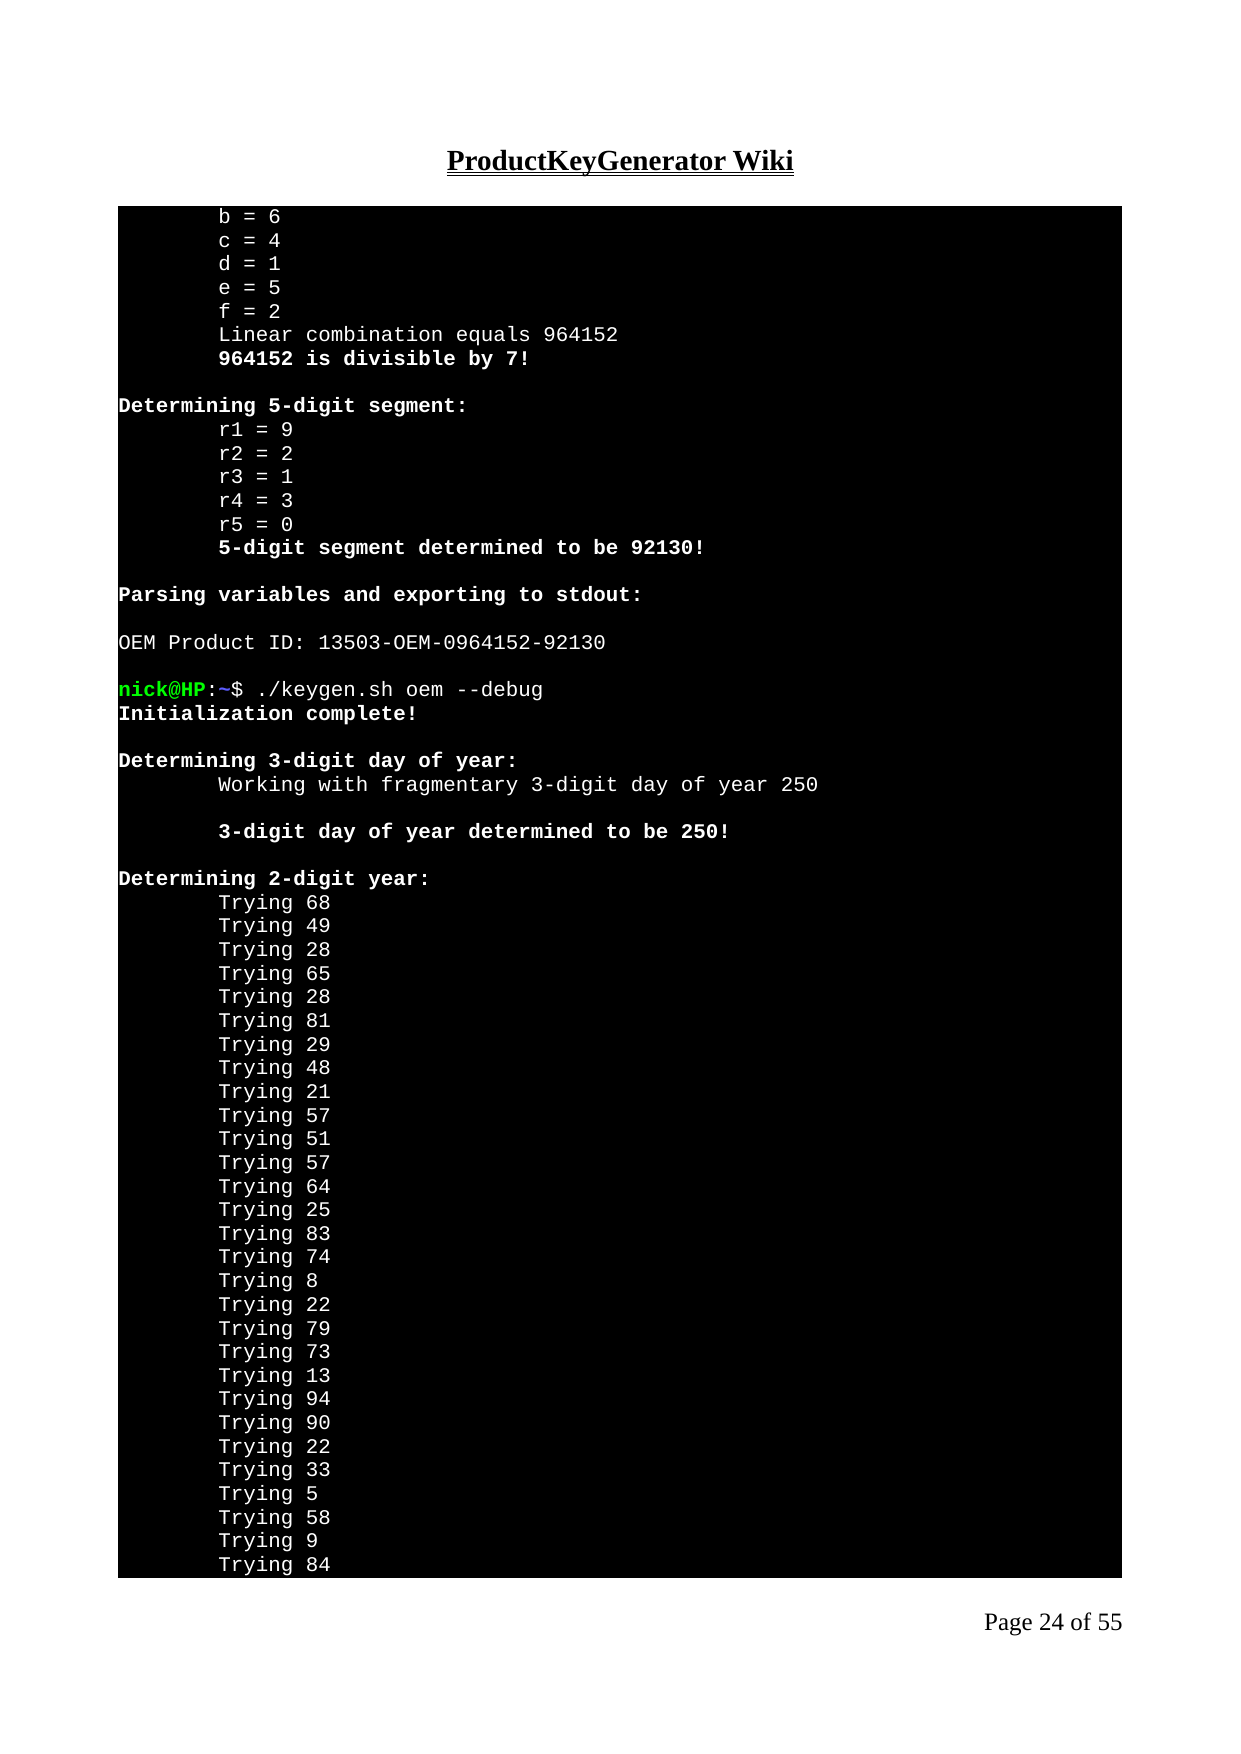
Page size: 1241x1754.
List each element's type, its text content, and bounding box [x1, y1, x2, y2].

text Determining 5-digit segment: [118, 395, 1122, 419]
text Trying 84 [118, 1554, 1122, 1578]
text Trying 13 [118, 1365, 1122, 1388]
text b = 6 [118, 206, 1122, 230]
text Trying 79 [118, 1317, 1122, 1341]
text Trying 73 [118, 1341, 1122, 1365]
text Trying 83 [118, 1223, 1122, 1247]
text Trying 74 [118, 1247, 1122, 1270]
text Trying 68 [118, 892, 1122, 916]
text Trying 64 [118, 1176, 1122, 1199]
text Trying 90 [118, 1412, 1122, 1436]
text Trying 29 [118, 1034, 1122, 1057]
text Trying 57 [118, 1105, 1122, 1128]
text Trying 5 [118, 1483, 1122, 1507]
text e = 5 [118, 277, 1122, 301]
text r2 = 2 [118, 443, 1122, 466]
text c = 4 [118, 230, 1122, 253]
text r1 = 9 [118, 419, 1122, 443]
text f = 2 [118, 301, 1122, 324]
text Trying 48 [118, 1057, 1122, 1081]
text OEM Product ID: 13503-OEM-0964152-92130 [118, 632, 1122, 655]
text Trying 57 [118, 1152, 1122, 1176]
text Initialization complete! [118, 703, 1122, 726]
text Trying 25 [118, 1199, 1122, 1223]
text Trying 94 [118, 1388, 1122, 1412]
text Determining 2-digit year: [118, 868, 1122, 892]
text Parsing variables and exporting to stdout: [118, 584, 1122, 608]
text Trying 49 [118, 916, 1122, 939]
text Trying 22 [118, 1294, 1122, 1317]
text Determining 3-digit day of year: [118, 750, 1122, 774]
text r3 = 1 [118, 466, 1122, 490]
text Trying 28 [118, 986, 1122, 1010]
text Trying 81 [118, 1010, 1122, 1034]
text Trying 51 [118, 1128, 1122, 1152]
text r5 = 0 [118, 513, 1122, 537]
text 964152 is divisible by 7! [118, 348, 1122, 372]
text Trying 65 [118, 963, 1122, 986]
text d = 1 [118, 253, 1122, 277]
text 5-digit segment determined to be 92130! [118, 537, 1122, 561]
text Trying 33 [118, 1459, 1122, 1483]
text r4 = 3 [118, 490, 1122, 513]
text Trying 21 [118, 1081, 1122, 1105]
text Trying 28 [118, 939, 1122, 963]
text 3-digit day of year determined to be 250! [118, 821, 1122, 844]
text nick@HP:~$ ./keygen.sh oem --debug [118, 679, 1122, 703]
text Working with fragmentary 3-digit day of year 250 [118, 774, 1122, 797]
text Trying 22 [118, 1436, 1122, 1459]
text Trying 9 [118, 1530, 1122, 1554]
text Trying 8 [118, 1270, 1122, 1294]
text Linear combination equals 964152 [118, 324, 1122, 348]
text Trying 58 [118, 1507, 1122, 1530]
